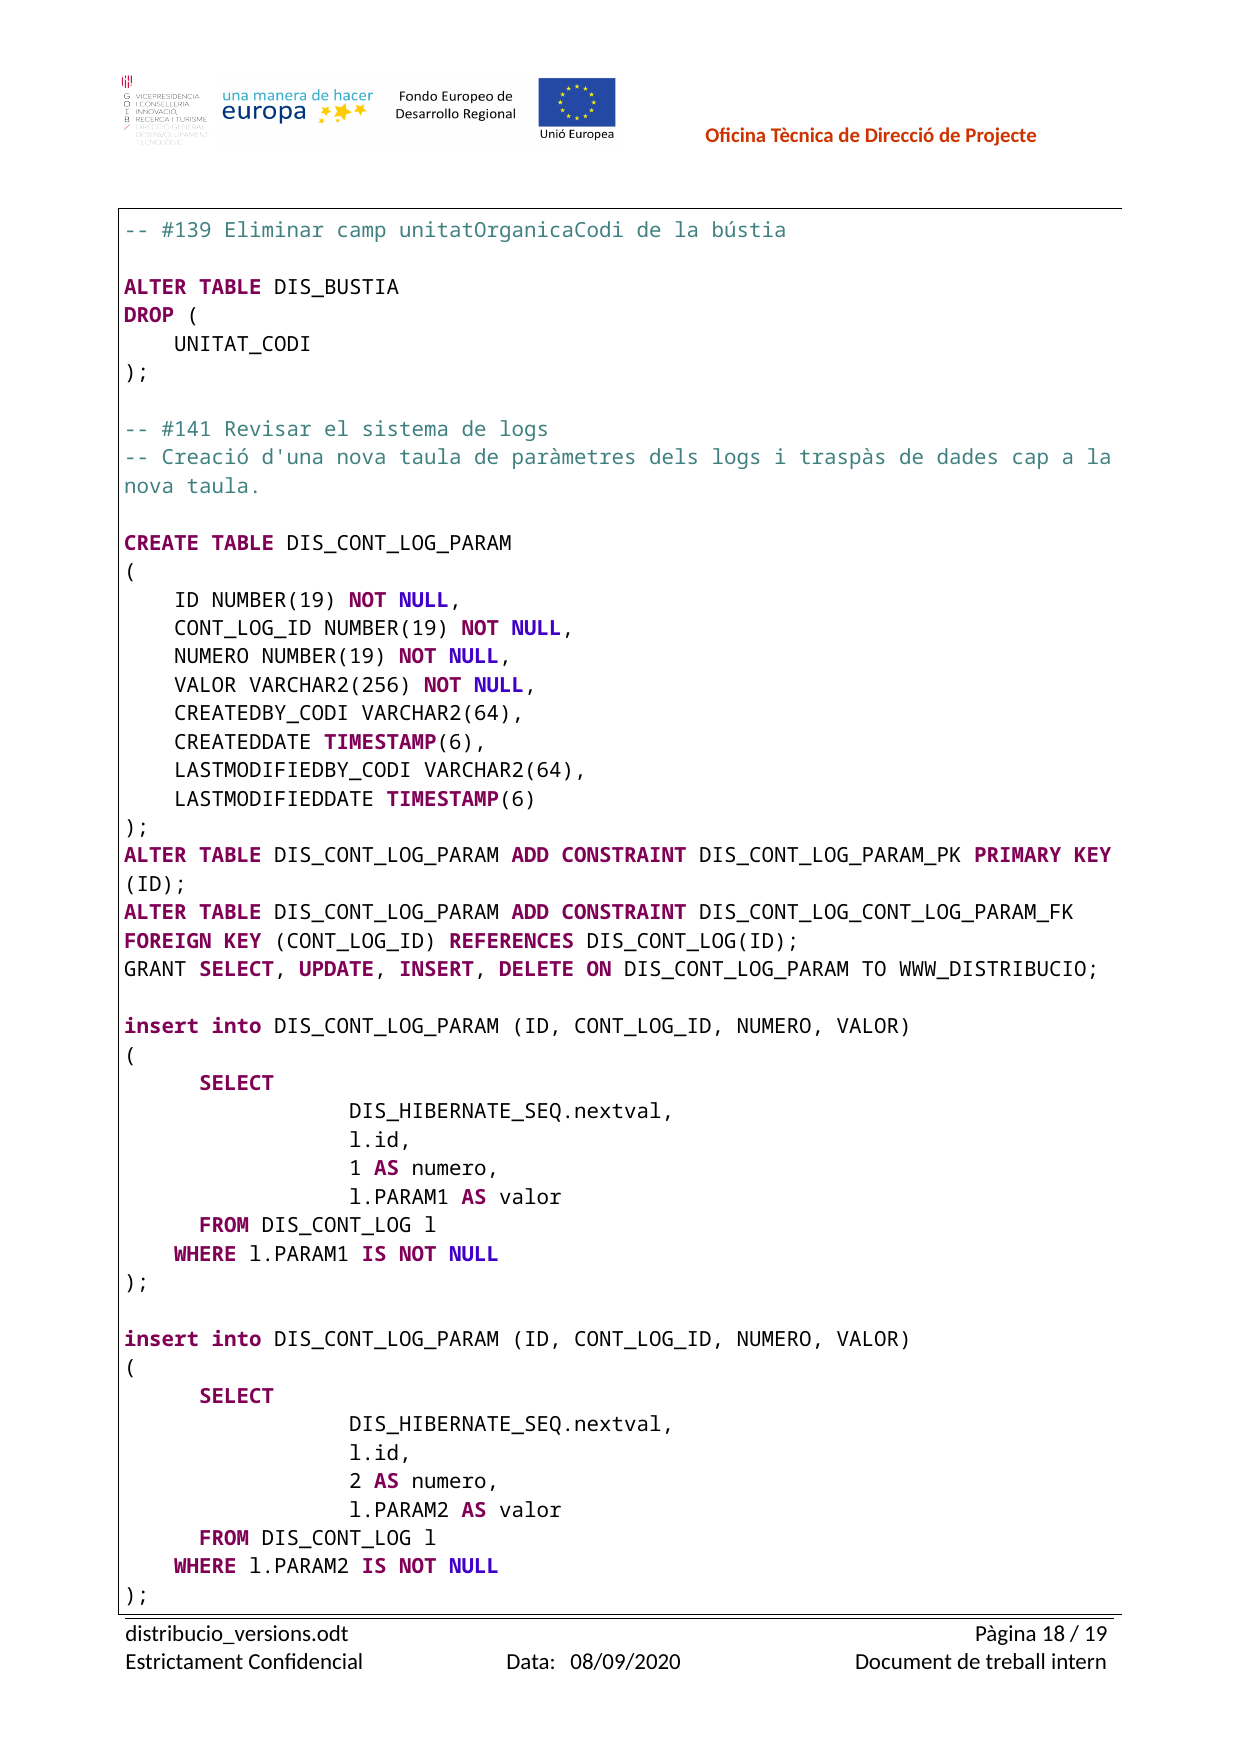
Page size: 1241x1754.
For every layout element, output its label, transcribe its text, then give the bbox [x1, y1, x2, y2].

picture [219, 73, 621, 147]
table_header -- #139 Eliminar camp unitatOrganicaCodi de la bústia ALTER TABLE DIS_BUSTIA DROP ( UNITAT_CODI ); -- #141 Revisar el sistema de logs -- Creació d'una nova taula de paràmetres dels logs i traspàs de dades cap a la nova taula. CREATE TABLE DIS_CONT_LOG_PARAM ( ID NUMBER(19) NOT NULL, CONT_LOG_ID NUMBER(19) NOT NULL, NUMERO NUMBER(19) NOT NULL, VALOR VARCHAR2(256) NOT NULL, CREATEDBY_CODI VARCHAR2(64), CREATEDDATE TIMESTAMP(6), LASTMODIFIEDBY_CODI VARCHAR2(64), LASTMODIFIEDDATE TIMESTAMP(6) ); ALTER TABLE DIS_CONT_LOG_PARAM ADD CONSTRAINT DIS_CONT_LOG_PARAM_PK PRIMARY KEY (ID); ALTER TABLE DIS_CONT_LOG_PARAM ADD CONSTRAINT DIS_CONT_LOG_CONT_LOG_PARAM_FK FOREIGN KEY (CONT_LOG_ID) REFERENCES DIS_CONT_LOG(ID); GRANT SELECT, UPDATE, INSERT, DELETE ON DIS_CONT_LOG_PARAM TO WWW_DISTRIBUCIO; insert into DIS_CONT_LOG_PARAM (ID, CONT_LOG_ID, NUMERO, VALOR) ( SELECT DIS_HIBERNATE_SEQ.nextval, l.id, 1 AS numero, l.PARAM1 AS valor FROM DIS_CONT_LOG l WHERE l.PARAM1 IS NOT NULL ); insert into DIS_CONT_LOG_PARAM (ID, CONT_LOG_ID, NUMERO, VALOR) ( SELECT DIS_HIBERNATE_SEQ.nextval, l.id, 2 AS numero, l.PARAM2 AS valor FROM DIS_CONT_LOG l WHERE l.PARAM2 IS NOT NULL ); [119, 209, 1122, 1614]
picture [118, 73, 213, 147]
